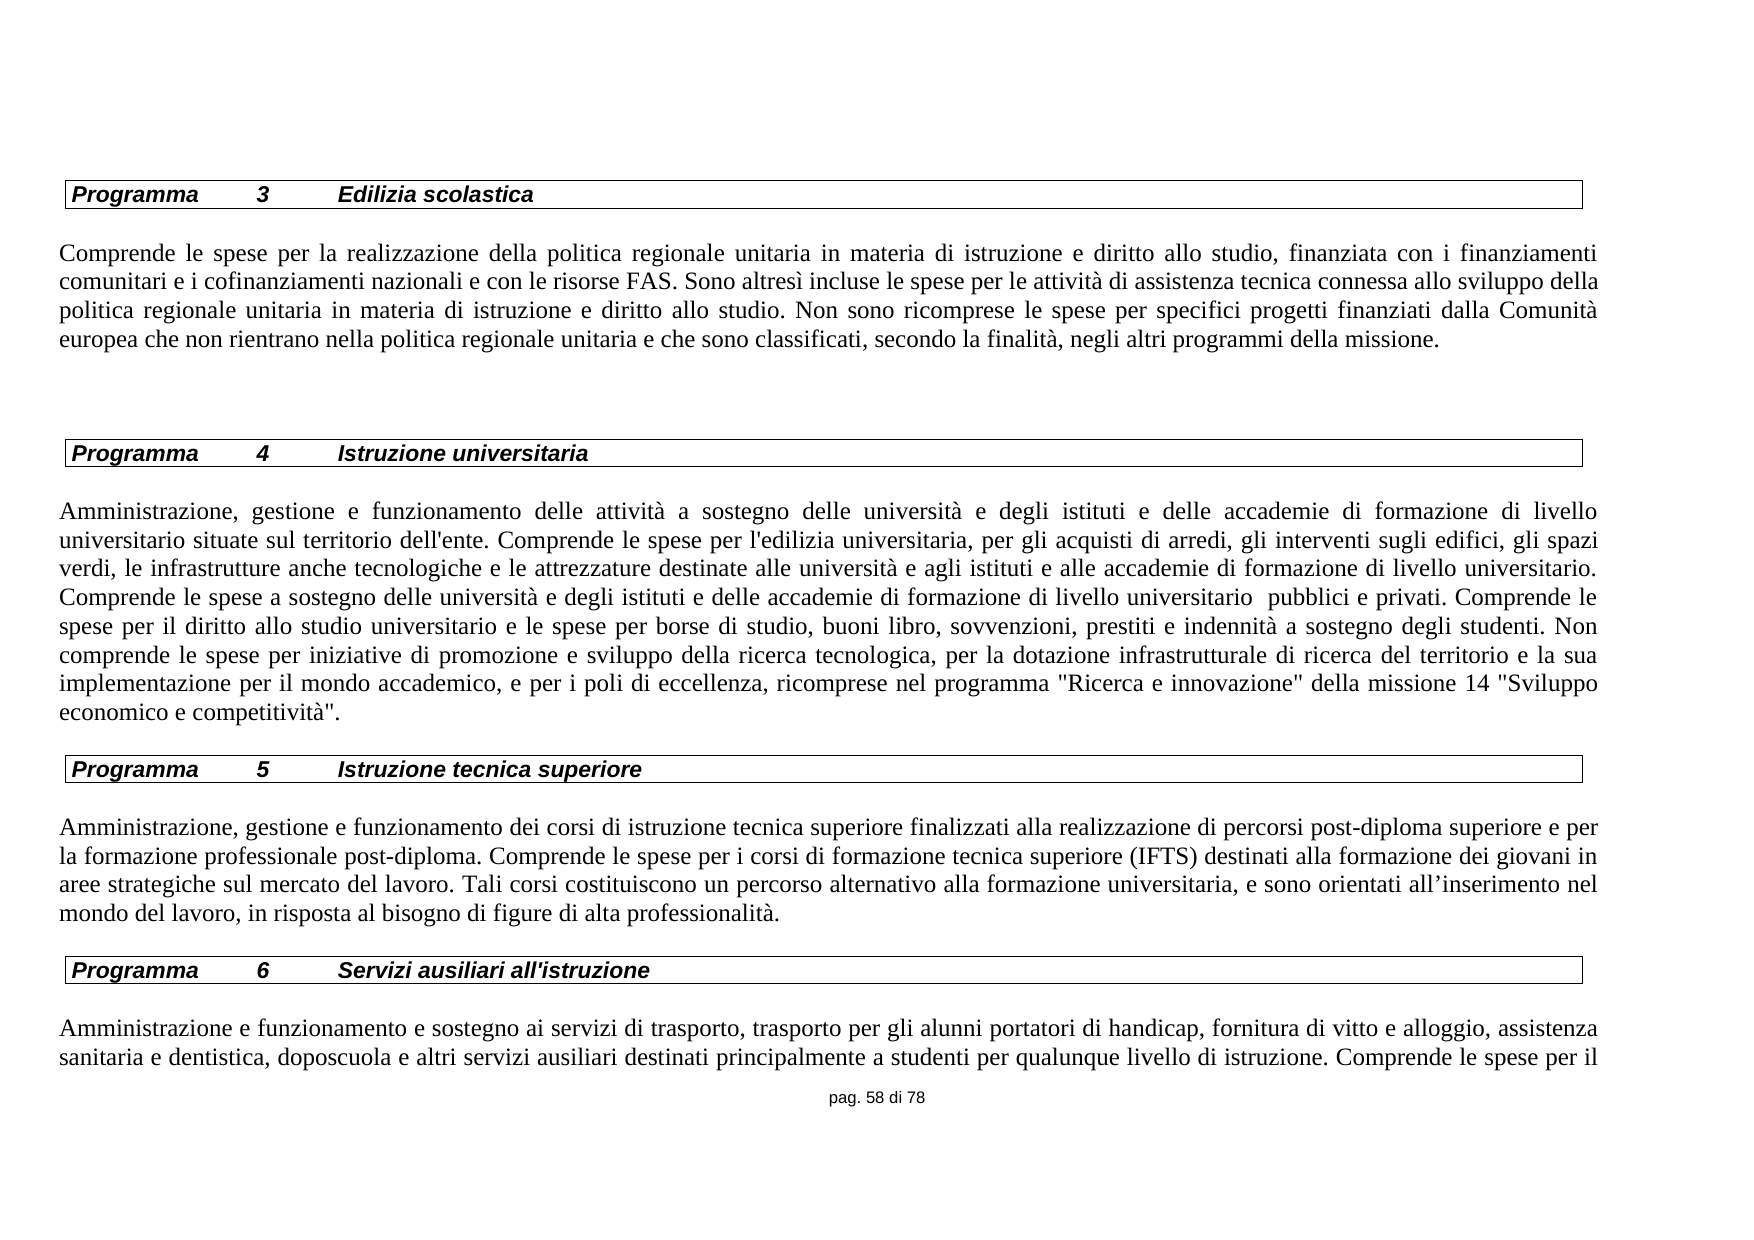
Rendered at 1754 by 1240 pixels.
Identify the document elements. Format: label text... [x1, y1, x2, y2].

text Amministrazione, gestione e funzionamento dei corsi di istruzione tecnica superiore finalizzati alla realizzazione di percorsi post-diploma superiore e per la formazione professionale post-diploma. Comprende le spese per i corsi di formazione tecnica superiore (IFTS) destinati alla formazione dei giovani in aree strategiche sul mercato del lavoro. Tali corsi costituiscono un percorso alternativo alla formazione universitaria, e sono orientati all’inserimento nel mondo del lavoro, in risposta al bisogno di figure di alta professionalità. [59, 812, 1600, 927]
table_header 5 [250, 756, 331, 782]
table_header Istruzione tecnica superiore [331, 756, 1582, 782]
table_header Servizi ausiliari all'istruzione [331, 957, 1582, 983]
table_header Istruzione universitaria [331, 440, 1582, 466]
table_header Programma [66, 756, 250, 782]
table_header 6 [250, 957, 331, 983]
table_header 3 [250, 181, 331, 208]
table_header 4 [250, 440, 331, 466]
text Comprende le spese per la realizzazione della politica regionale unitaria in materia di istruzione e diritto allo studio, finanziata con i finanziamenti comunitari e i cofinanziamenti nazionali e con le risorse FAS. Sono altresì incluse le spese per le attività di assistenza tecnica connessa allo sviluppo della politica regionale unitaria in materia di istruzione e diritto allo studio. Non sono ricomprese le spese per specifici progetti finanziati dalla Comunità europea che non rientrano nella politica regionale unitaria e che sono classificati, secondo la finalità, negli altri programmi della missione. [59, 238, 1600, 353]
text Amministrazione, gestione e funzionamento delle attività a sostegno delle università e degli istituti e delle accademie di formazione di livello universitario situate sul territorio dell'ente. Comprende le spese per l'edilizia universitaria, per gli acquisti di arredi, gli interventi sugli edifici, gli spazi verdi, le infrastrutture anche tecnologiche e le attrezzature destinate alle università e agli istituti e alle accademie di formazione di livello universitario. Comprende le spese a sostegno delle università e degli istituti e delle accademie di formazione di livello universitario pubblici e privati. Comprende le spese per il diritto allo studio universitario e le spese per borse di studio, buoni libro, sovvenzioni, prestiti e indennità a sostegno degli studenti. Non comprende le spese per iniziative di promozione e sviluppo della ricerca tecnologica, per la dotazione infrastrutturale di ricerca del territorio e la sua implementazione per il mondo accademico, e per i poli di eccellenza, ricomprese nel programma "Ricerca e innovazione" della missione 14 "Sviluppo economico e competitività". [59, 496, 1600, 726]
table_header Programma [66, 181, 250, 208]
table_header Programma [66, 440, 250, 466]
text Amministrazione e funzionamento e sostegno ai servizi di trasporto, trasporto per gli alunni portatori di handicap, fornitura di vitto e alloggio, assistenza sanitaria e dentistica, doposcuola e altri servizi ausiliari destinati principalmente a studenti per qualunque livello di istruzione. Comprende le spese per il [59, 1013, 1600, 1070]
table_header Programma [66, 957, 250, 983]
table_header Edilizia scolastica [331, 181, 1582, 208]
